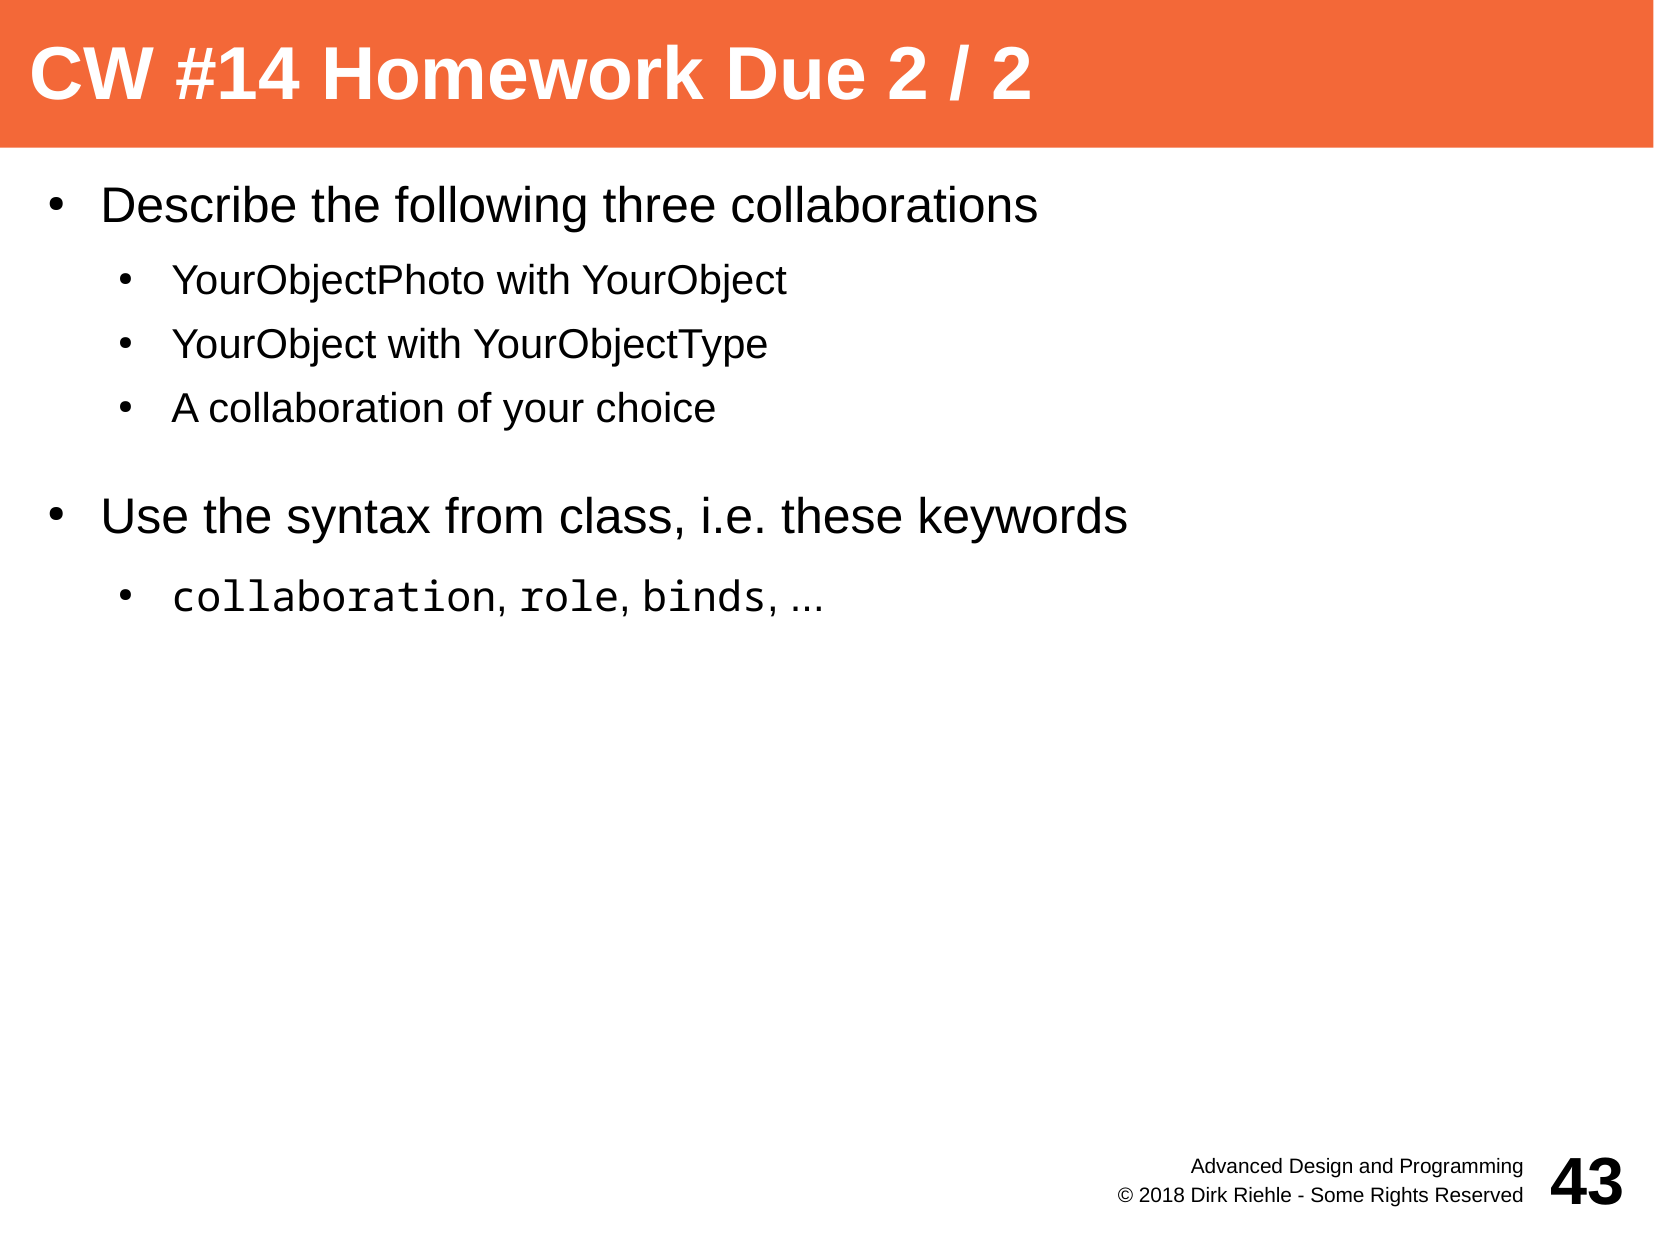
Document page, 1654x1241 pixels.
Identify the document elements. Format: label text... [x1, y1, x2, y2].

list Describe the following three collaborations YourObjectPhoto with YourObject YourObject with YourObjectType A collaboration of your choice Use the syntax from class, i.e. these keywords collaboration, role, binds, ... [29, 177, 1625, 1063]
title CW #14 Homework Due 2 / 2 [0, 0, 1654, 148]
